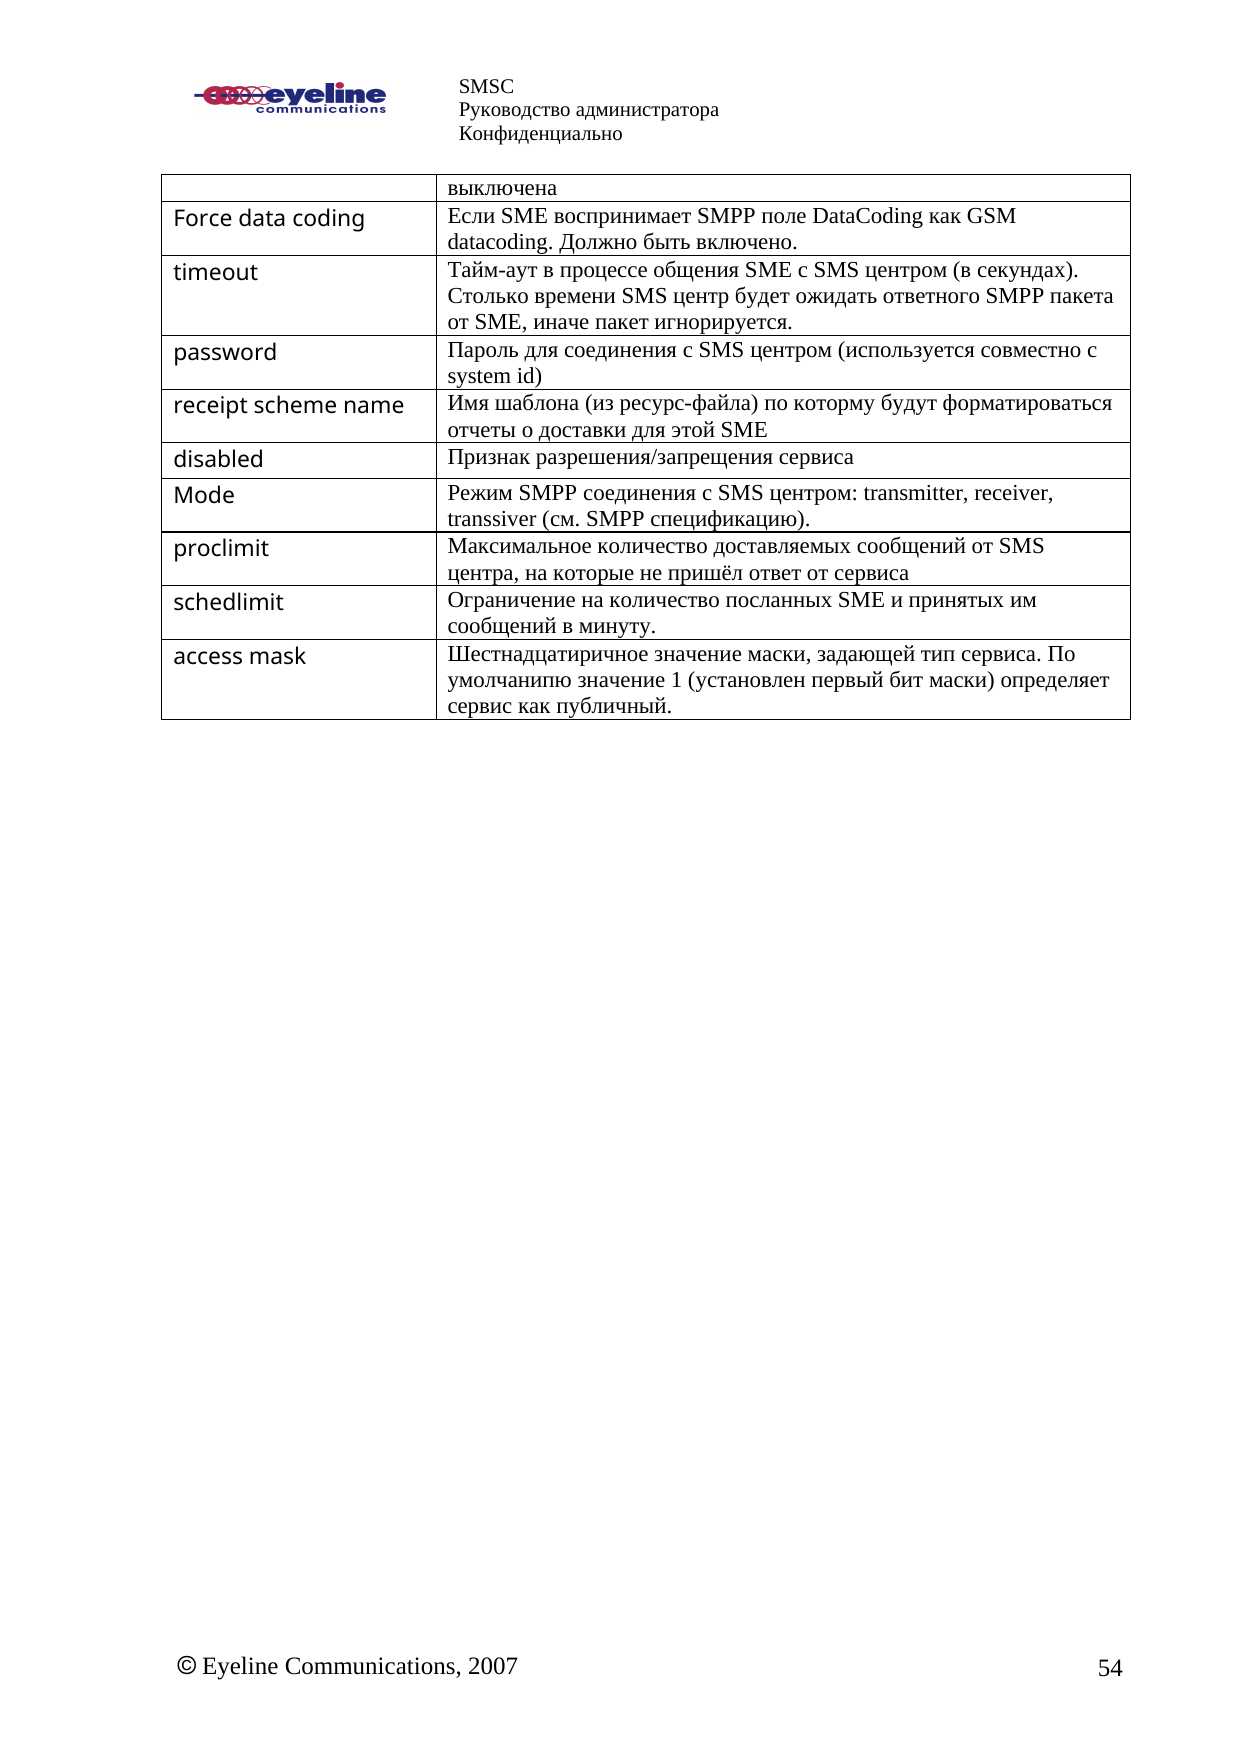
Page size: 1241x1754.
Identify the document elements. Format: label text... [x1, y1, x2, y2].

picture [194, 82, 386, 113]
table_cell password [162, 336, 436, 388]
table_cell Mode [162, 479, 436, 531]
table_cell Имя шаблона (из ресурс-файла) по которму будут форматироваться отчеты о доставки для этой SME [437, 390, 1130, 442]
table_cell Максимальное количество доставляемых сообщений от SMS центра, на которые не пришёл ответ от сервиса [437, 533, 1130, 585]
table_cell receipt scheme name [162, 390, 436, 442]
table_cell access mask [162, 640, 436, 719]
table_cell disabled [162, 443, 436, 478]
table_cell Ограничение на количество посланных SME и принятых им сообщений в минуту. [437, 586, 1130, 639]
table_cell schedlimit [162, 586, 436, 639]
table_cell выключена [437, 175, 1130, 201]
table_cell Пароль для соединения с SMS центром (используется совместно с system id) [437, 336, 1130, 388]
table_cell Режим SMPP соединения с SMS центром: transmitter, receiver, transsiver (см. SMPP спецификацию). [437, 479, 1130, 531]
table_cell Тайм-аут в процессе общения SME с SMS центром (в секундах). Столько времени SMS центр будет ожидать ответного SMPP пакета от SME, иначе пакет игнорируется. [437, 256, 1130, 335]
table_cell Если SME воспринимает SMPP поле DataCoding как GSM datacoding. Должно быть включено. [437, 202, 1130, 254]
table_cell [162, 175, 436, 201]
table_cell timeout [162, 256, 436, 335]
table_cell Force data coding [162, 202, 436, 254]
table_cell Признак разрешения/запрещения сервиса [437, 443, 1130, 478]
table_cell Шестнадцатиричное значение маски, задающей тип сервиса. По умолчанипю значение 1 (установлен первый бит маски) определяет сервис как публичный. [437, 640, 1130, 719]
table_cell proclimit [162, 533, 436, 585]
